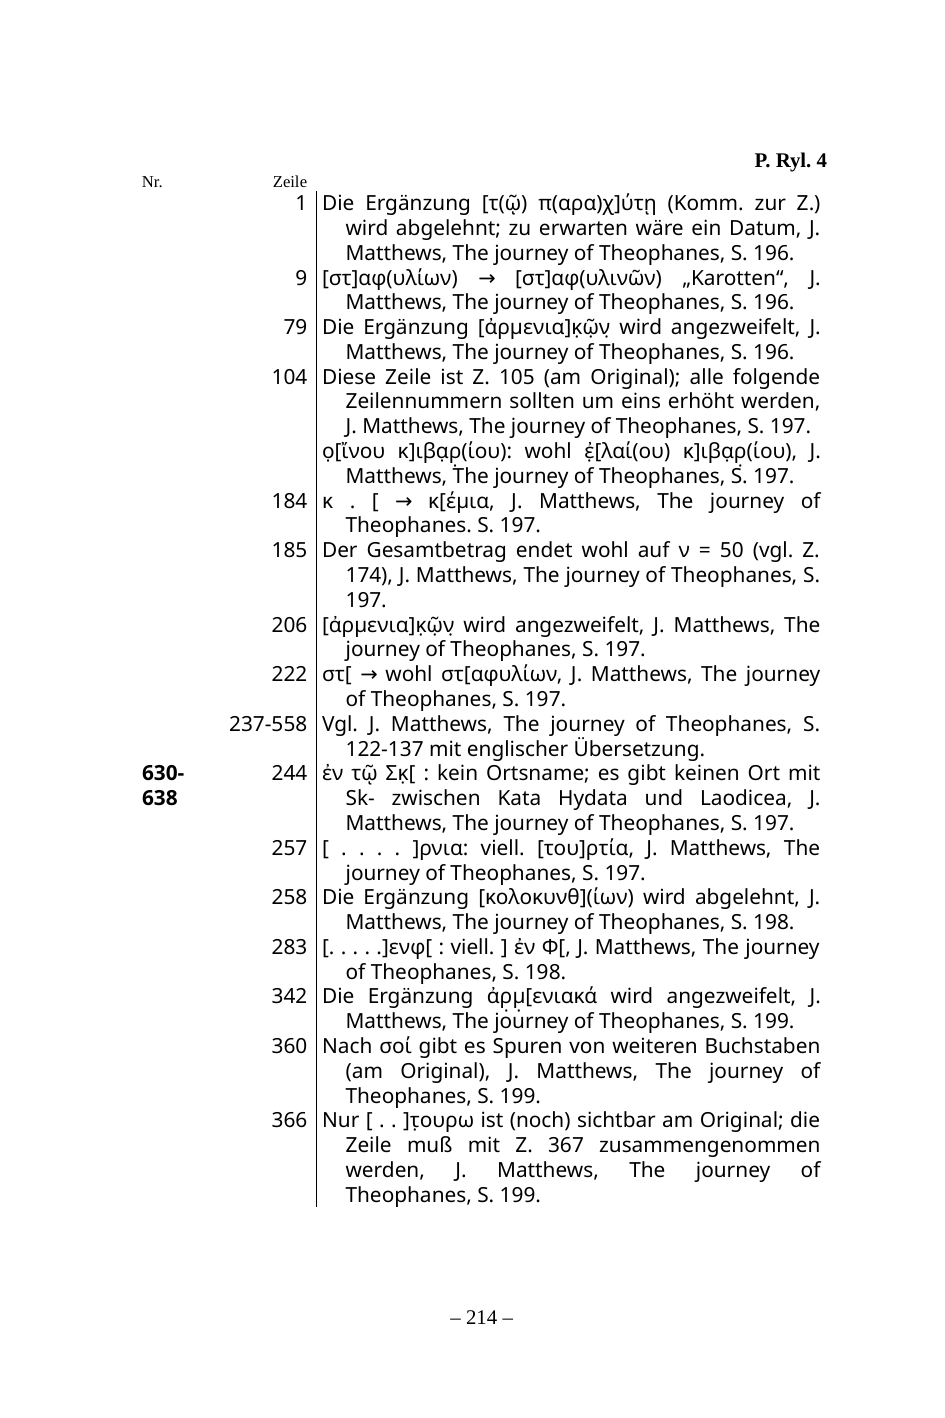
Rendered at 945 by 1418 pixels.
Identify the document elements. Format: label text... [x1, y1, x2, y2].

table_cell 79 [136, 315, 316, 364]
table_cell Die Ergänzung [ἀρμενια]κ̣ῶ̣ν̣ wird angezweifelt, J. Matthews, The journey of Theophanes, S. 196. [317, 315, 827, 364]
table_cell 184 [136, 488, 316, 538]
table_cell Die Ergänzung [κολοκυνθ](ίων) wird abgelehnt, J. Matthews, The journey of Theophanes, S. 198. [317, 885, 827, 934]
table_cell κ . [ → κ[έμια, J. Matthews, The journey of Theophanes. S. 197. [317, 488, 827, 538]
table_cell 222 [136, 662, 316, 711]
table_cell [ . . . . ]ρνια: viell. [του]ρτία, J. Matthews, The journey of Theophanes, S. 197. [317, 835, 827, 885]
table_cell ἐν τῷ Σκ̣[ : kein Ortsname; es gibt keinen Ort mit Sk- zwischen Kata Hydata und Laodicea, J. Matthews, The journey of Theophanes, S. 197. [317, 761, 827, 835]
table_cell 9 [136, 265, 316, 315]
table_cell 237-558 [136, 711, 316, 761]
table_cell Nur [ . . ]τ̣ουρω ist (noch) sichtbar am Original; die Zeile muß mit Z. 367 zusammengenommen werden, J. Matthews, The journey of Theophanes, S. 199. [317, 1108, 827, 1207]
table_cell Nach σοί gibt es Spuren von weiteren Buchstaben (am Original), J. Matthews, The journey of Theophanes, S. 199. [317, 1034, 827, 1108]
table_cell 630-638 [136, 761, 224, 835]
table_cell 185 [136, 538, 316, 612]
table_cell 366 [136, 1108, 316, 1207]
table_cell Die Ergänzung [τ(ῷ) π(αρα)χ]ύτῃ (Komm. zur Z.) wird abgelehnt; zu erwarten wäre ein Datum, J. Matthews, The journey of Theophanes, S. 196. [317, 191, 827, 265]
table_cell 257 [136, 835, 316, 885]
table_cell [136, 439, 224, 488]
table_cell [στ]αφ(υλίων) → [στ]αφ(υλινῶν) „Karotten“, J. Matthews, The journey of Theophanes, S. 196. [317, 265, 827, 315]
table_cell Diese Zeile ist Z. 105 (am Original); alle folgende Zeilennummern sollten um eins erhöht werden, J. Matthews, The journey of Theophanes, S. 197. [317, 364, 827, 439]
table_cell 342 [136, 984, 316, 1034]
table_cell 360 [136, 1034, 316, 1108]
table_cell 104 [136, 364, 316, 439]
table_cell Die Ergänzung ἀρ̣μ̣[ενιακά wird angezweifelt, J. Matthews, The journey of Theophanes, S. 199. [317, 984, 827, 1034]
table_cell 258 [136, 885, 316, 934]
table_cell 244 [224, 761, 316, 835]
table_cell Vgl. J. Matthews, The journey of Theophanes, S. 122-137 mit englischer Übersetzung. [317, 711, 827, 761]
table_cell [. . . . .]ενφ[ : viell. ] ἐν Φ[, J. Matthews, The journey of Theophanes, S. 198. [317, 935, 827, 984]
table_cell 283 [136, 935, 316, 984]
table_cell 1 [136, 191, 316, 265]
table_cell [224, 439, 316, 488]
table_cell στ[ → wohl στ[αφυλίων, J. Matthews, The journey of Theophanes, S. 197. [317, 662, 827, 711]
table_cell ο̣[ἴνου κ]ιβα̣ρ̣(ίου): wohl ἐ̣[λαί(ου) κ]ιβα̣ρ̣(ίου), J. Matthews, The journey of Theophanes, S. 197. [317, 439, 827, 488]
table_cell Der Gesamtbetrag endet wohl auf ν = 50 (vgl. Z. 174), J. Matthews, The journey of Theophanes, S. 197. [317, 538, 827, 612]
table_cell 206 [136, 612, 316, 662]
table_cell [ἀρμενια]κ̣ῶ̣ν̣ wird angezweifelt, J. Matthews, The journey of Theophanes, S. 197. [317, 612, 827, 662]
